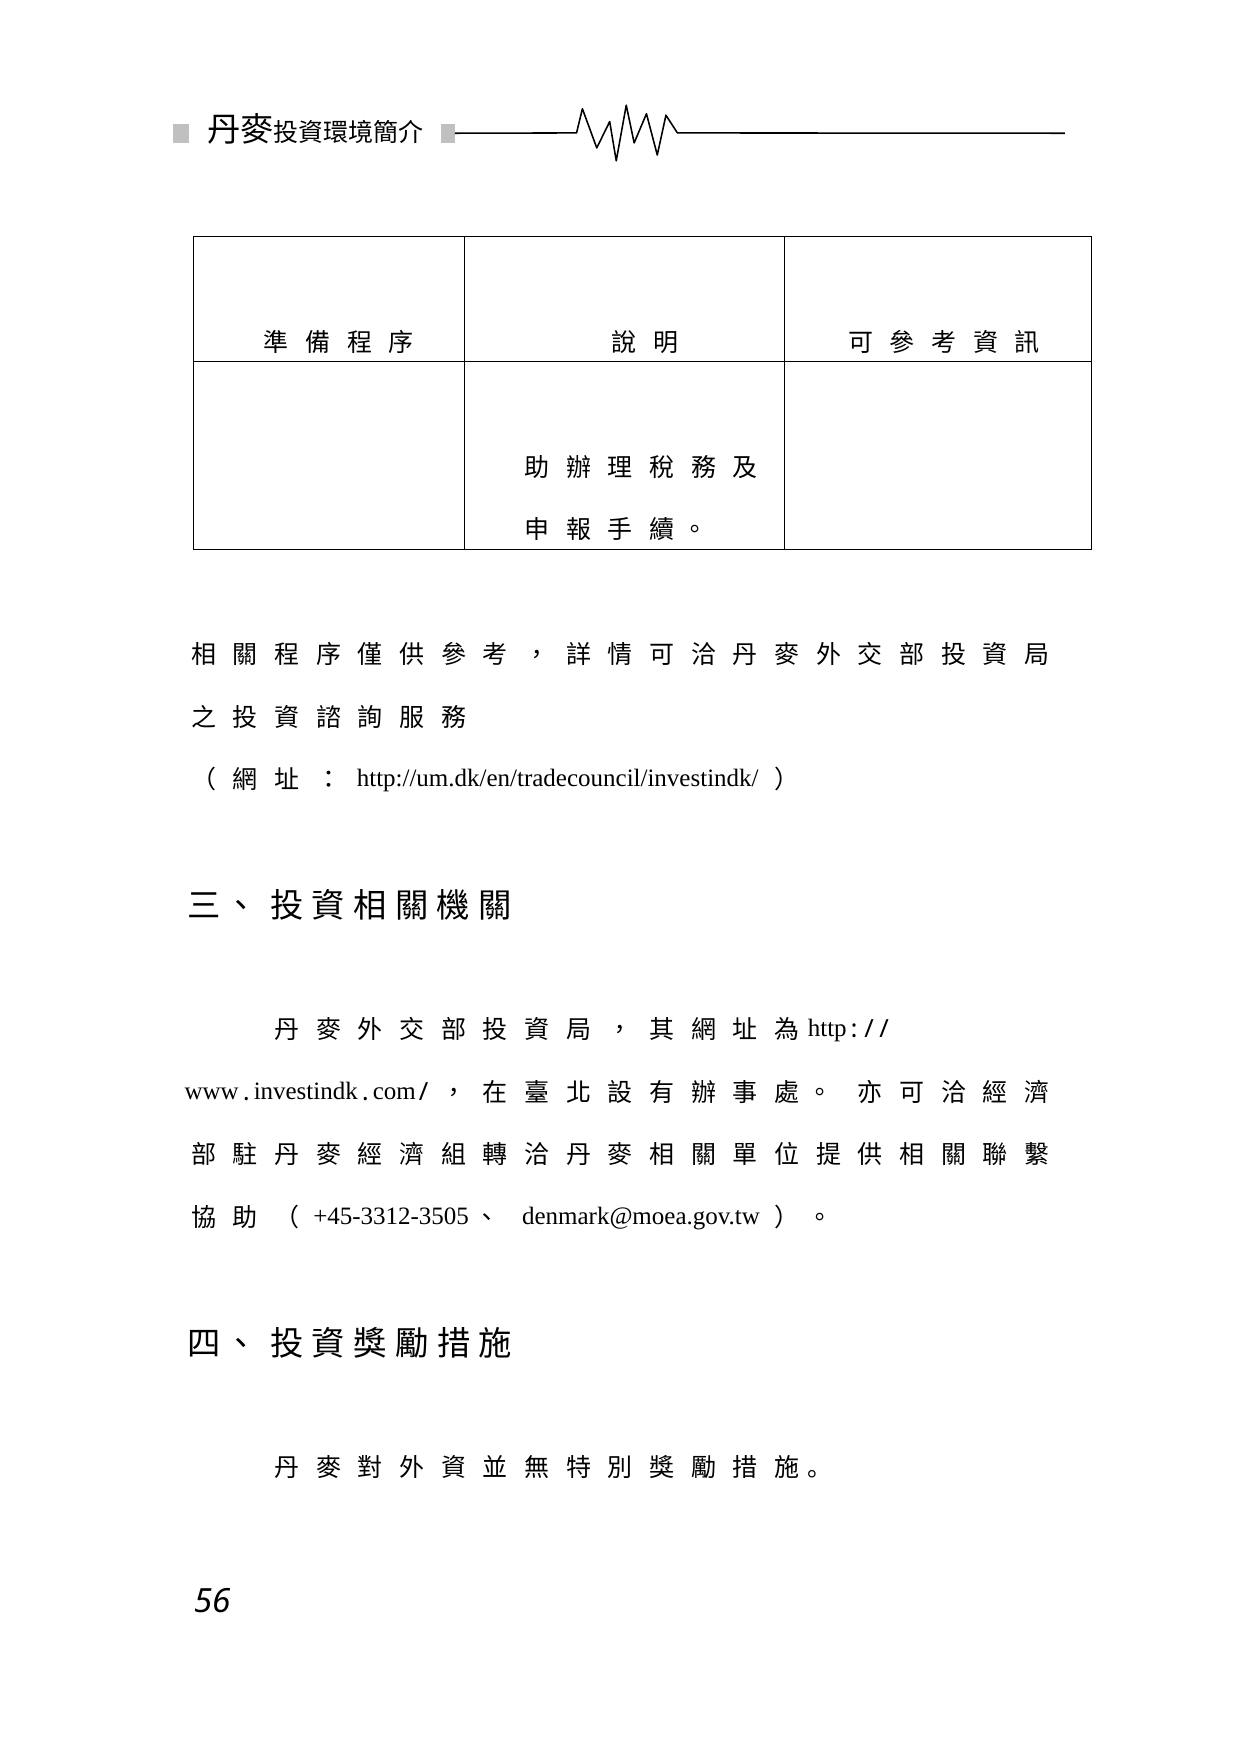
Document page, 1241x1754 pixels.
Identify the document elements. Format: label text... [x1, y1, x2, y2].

text 丹麥對外資並無特別獎勵措施。 [183, 1424, 1058, 1486]
table_cell 助辦理稅務及申報手續。 [465, 362, 784, 549]
text 四、投資獎勵措施 [183, 1299, 1058, 1361]
table_header 可參考資訊 [785, 237, 1091, 361]
text 三、投資相關機關 [183, 861, 1058, 924]
table_header 說明 [465, 237, 784, 361]
table_cell [785, 362, 1091, 549]
text 相關程序僅供參考，詳情可洽丹麥外交部投資局之投資諮詢服務 [183, 611, 1058, 736]
text 丹麥外交部投資局，其網址為http://www.investindk.com/，在臺北設有辦事處。亦可洽經濟部駐丹麥經濟組轉洽丹麥相關單位提供相關聯繫協助（+45-3312-3505、denmark@moea.gov.tw）。 [183, 986, 1058, 1236]
table_cell [194, 362, 464, 549]
table_header 準備程序 [194, 237, 464, 361]
text （網址：http://um.dk/en/tradecouncil/investindk/） [183, 736, 1058, 799]
